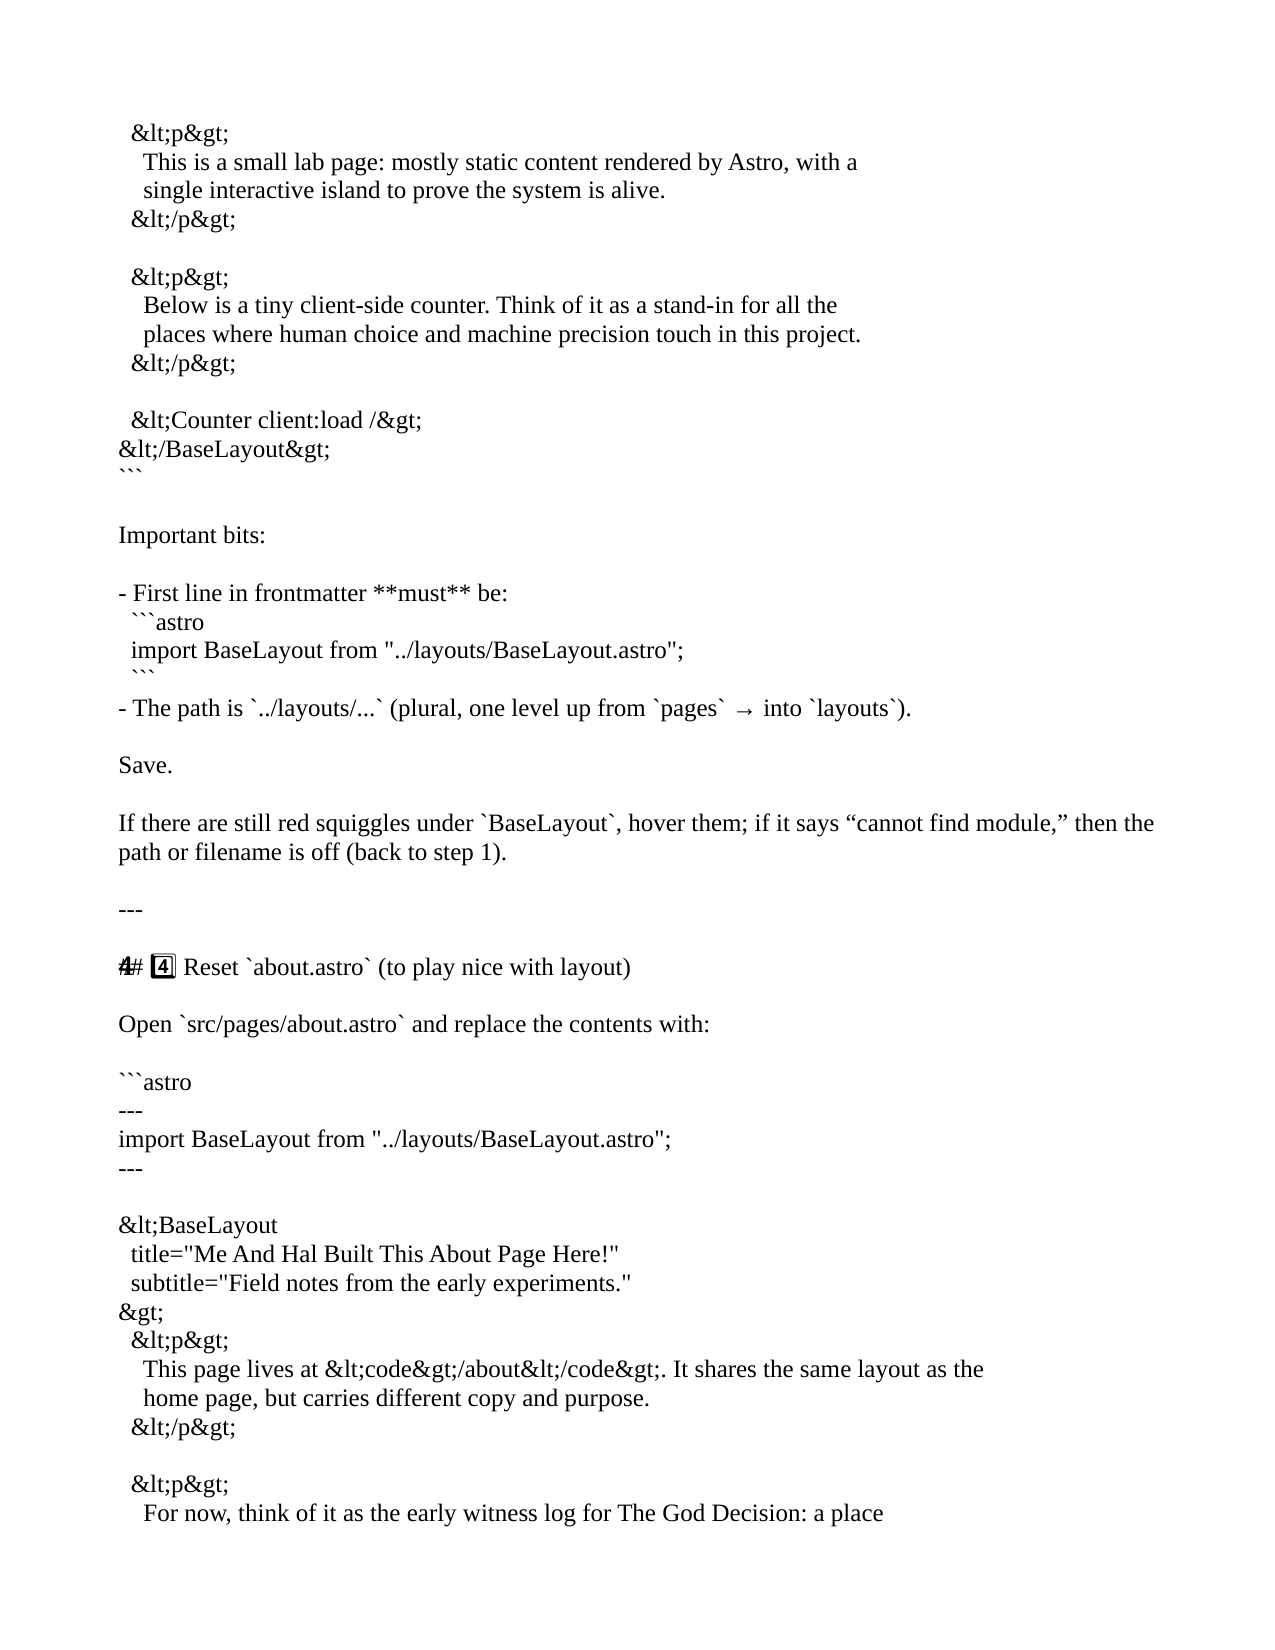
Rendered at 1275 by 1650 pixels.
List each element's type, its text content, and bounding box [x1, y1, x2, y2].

text This is a small lab page: mostly static content rendered by Astro, with a [118, 147, 1157, 176]
text import BaseLayout from "../layouts/BaseLayout.astro"; [118, 636, 1157, 664]
text &lt;p&gt; [118, 262, 1157, 291]
text &lt;p&gt; [118, 118, 1157, 147]
text title="Me And Hal Built This About Page Here!" [118, 1239, 1157, 1268]
text &lt;BaseLayout [118, 1211, 1157, 1239]
text Below is a tiny client-side counter. Think of it as a stand-in for all the [118, 291, 1157, 319]
text Important bits: [118, 521, 1157, 549]
text import BaseLayout from "../layouts/BaseLayout.astro"; [118, 1124, 1157, 1153]
text For now, think of it as the early witness log for The God Decision: a place [118, 1498, 1157, 1527]
text subtitle="Field notes from the early experiments." [118, 1268, 1157, 1297]
text ``` [118, 463, 1157, 492]
text ``` [118, 664, 1157, 693]
text &lt;p&gt; [118, 1326, 1157, 1354]
text &lt;/p&gt; [118, 348, 1157, 377]
text &lt;/BaseLayout&gt; [118, 434, 1157, 463]
text Save. [118, 751, 1157, 779]
text - First line in frontmatter **must** be: [118, 578, 1157, 607]
text ```astro [118, 607, 1157, 636]
text single interactive island to prove the system is alive. [118, 176, 1157, 204]
text - The path is `../layouts/...` (plural, one level up from `pages` → into `layouts`). [118, 693, 1157, 722]
text This page lives at &lt;code&gt;/about&lt;/code&gt;. It shares the same layout as the [118, 1354, 1157, 1383]
text &lt;/p&gt; [118, 1412, 1157, 1441]
text ```astro [118, 1067, 1157, 1096]
text --- [118, 894, 1157, 923]
text &lt;Counter client:load /&gt; [118, 406, 1157, 434]
text ## 4️⃣ Reset `about.astro` (to play nice with layout) [118, 952, 1157, 981]
text --- [118, 1153, 1157, 1182]
text &lt;/p&gt; [118, 204, 1157, 233]
text If there are still red squiggles under `BaseLayout`, hover them; if it says “cannot find module,” then the path or filename is off (back to step 1). [118, 808, 1157, 866]
text &gt; [118, 1297, 1157, 1326]
text places where human choice and machine precision touch in this project. [118, 319, 1157, 348]
text Open `src/pages/about.astro` and replace the contents with: [118, 1009, 1157, 1038]
text &lt;p&gt; [118, 1469, 1157, 1498]
text home page, but carries different copy and purpose. [118, 1383, 1157, 1412]
text --- [118, 1096, 1157, 1124]
